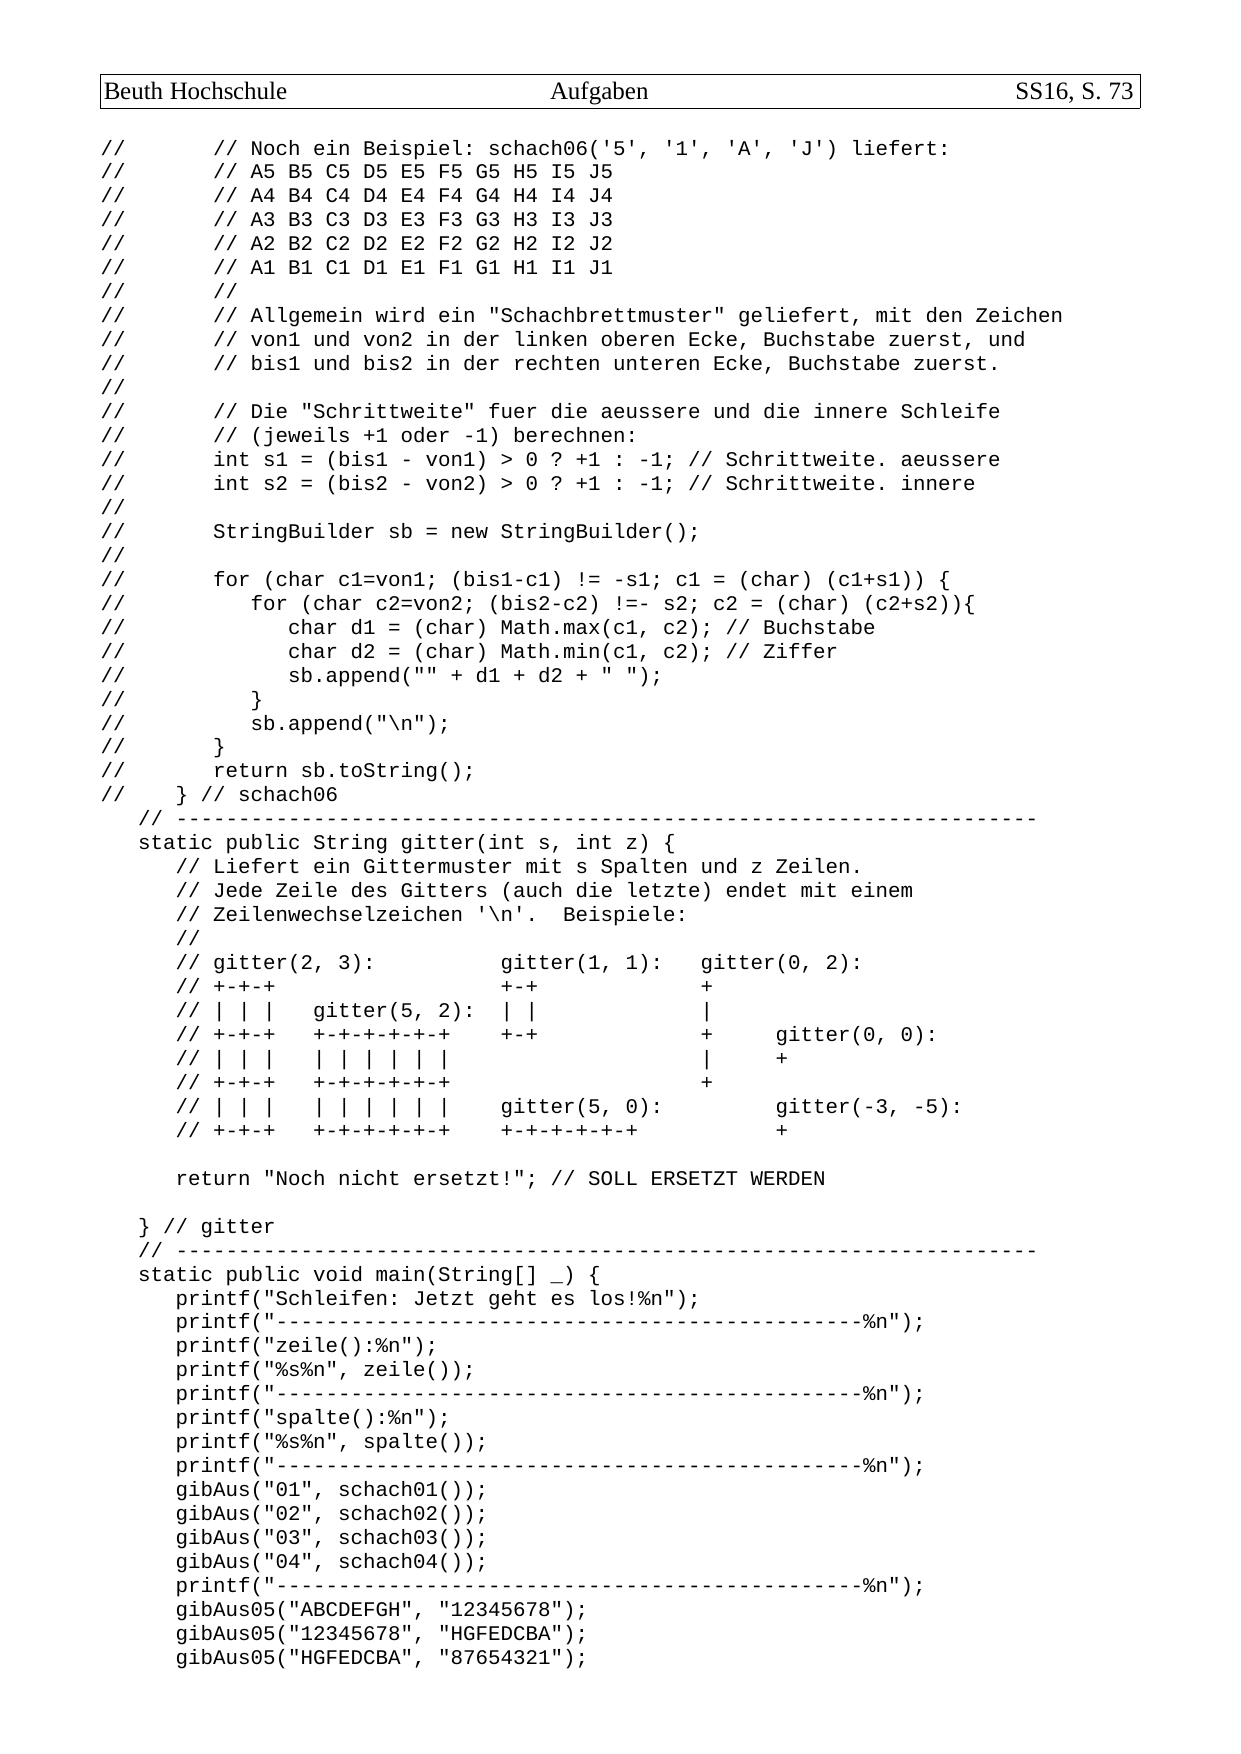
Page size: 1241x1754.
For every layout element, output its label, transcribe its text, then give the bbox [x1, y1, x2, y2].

text // --------------------------------------------------------------------- [100, 808, 1140, 832]
text // gitter(2, 3): gitter(1, 1): gitter(0, 2): [100, 952, 1140, 976]
text // for (char c2=von2; (bis2-c2) !=- s2; c2 = (char) (c2+s2)){ [100, 593, 1140, 617]
text // // [100, 281, 1140, 305]
text // | | | | | | | | | gitter(5, 0): gitter(-3, -5): [100, 1096, 1140, 1120]
text printf("-----------------------------------------------%n"); [100, 1575, 1140, 1599]
text // sb.append("" + d1 + d2 + " "); [100, 664, 1140, 688]
text gibAus("03", schach03()); [100, 1527, 1140, 1551]
text // // bis1 und bis2 in der rechten unteren Ecke, Buchstabe zuerst. [100, 353, 1140, 377]
text // // A1 B1 C1 D1 E1 F1 G1 H1 I1 J1 [100, 257, 1140, 281]
text // // A2 B2 C2 D2 E2 F2 G2 H2 I2 J2 [100, 233, 1140, 257]
text // // (jeweils +1 oder -1) berechnen: [100, 425, 1140, 449]
text // Liefert ein Gittermuster mit s Spalten und z Zeilen. [100, 856, 1140, 880]
text gibAus05("ABCDEFGH", "12345678"); [100, 1599, 1140, 1623]
text // return sb.toString(); [100, 760, 1140, 784]
text static public String gitter(int s, int z) { [100, 832, 1140, 856]
text // } // schach06 [100, 784, 1140, 808]
text printf("-----------------------------------------------%n"); [100, 1383, 1140, 1407]
text // char d1 = (char) Math.max(c1, c2); // Buchstabe [100, 617, 1140, 641]
text printf("%s%n", spalte()); [100, 1431, 1140, 1455]
text // // Allgemein wird ein "Schachbrettmuster" geliefert, mit den Zeichen [100, 305, 1140, 329]
text // } [100, 688, 1140, 712]
text // [100, 497, 1140, 521]
text // | | | | | | | | | | + [100, 1048, 1140, 1072]
text // [100, 928, 1140, 952]
text // +-+-+ +-+-+-+-+-+ + [100, 1072, 1140, 1096]
text static public void main(String[] _) { [100, 1263, 1140, 1287]
text return "Noch nicht ersetzt!"; // SOLL ERSETZT WERDEN [100, 1168, 1140, 1192]
text // Zeilenwechselzeichen '\n'. Beispiele: [100, 904, 1140, 928]
text // StringBuilder sb = new StringBuilder(); [100, 521, 1140, 545]
text // for (char c1=von1; (bis1-c1) != -s1; c1 = (char) (c1+s1)) { [100, 569, 1140, 593]
text } // gitter [100, 1216, 1140, 1239]
text // +-+-+ +-+-+-+-+-+ +-+ + gitter(0, 0): [100, 1024, 1140, 1048]
text // +-+-+ +-+-+-+-+-+ +-+-+-+-+-+ + [100, 1120, 1140, 1144]
text // // Die "Schrittweite" fuer die aeussere und die innere Schleife [100, 401, 1140, 425]
text printf("zeile():%n"); [100, 1335, 1140, 1359]
text // [100, 545, 1140, 569]
text // [100, 377, 1140, 401]
text // | | | gitter(5, 2): | | | [100, 1000, 1140, 1024]
text // int s2 = (bis2 - von2) > 0 ? +1 : -1; // Schrittweite. innere [100, 473, 1140, 497]
text // // von1 und von2 in der linken oberen Ecke, Buchstabe zuerst, und [100, 329, 1140, 353]
text printf("-----------------------------------------------%n"); [100, 1311, 1140, 1335]
text printf("Schleifen: Jetzt geht es los!%n"); [100, 1287, 1140, 1311]
text printf("-----------------------------------------------%n"); [100, 1455, 1140, 1479]
text // Jede Zeile des Gitters (auch die letzte) endet mit einem [100, 880, 1140, 904]
text printf("%s%n", zeile()); [100, 1359, 1140, 1383]
text // // Noch ein Beispiel: schach06('5', '1', 'A', 'J') liefert: [100, 137, 1140, 161]
text printf("spalte():%n"); [100, 1407, 1140, 1431]
text gibAus("04", schach04()); [100, 1551, 1140, 1575]
text // char d2 = (char) Math.min(c1, c2); // Ziffer [100, 641, 1140, 664]
text gibAus("01", schach01()); [100, 1479, 1140, 1503]
text gibAus05("12345678", "HGFEDCBA"); [100, 1623, 1140, 1647]
text // } [100, 736, 1140, 760]
text // sb.append("\n"); [100, 712, 1140, 736]
text // --------------------------------------------------------------------- [100, 1239, 1140, 1263]
text // // A4 B4 C4 D4 E4 F4 G4 H4 I4 J4 [100, 185, 1140, 209]
text // // A5 B5 C5 D5 E5 F5 G5 H5 I5 J5 [100, 161, 1140, 185]
text // int s1 = (bis1 - von1) > 0 ? +1 : -1; // Schrittweite. aeussere [100, 449, 1140, 473]
text // +-+-+ +-+ + [100, 976, 1140, 1000]
text gibAus05("HGFEDCBA", "87654321"); [100, 1647, 1140, 1671]
text gibAus("02", schach02()); [100, 1503, 1140, 1527]
text // // A3 B3 C3 D3 E3 F3 G3 H3 I3 J3 [100, 209, 1140, 233]
